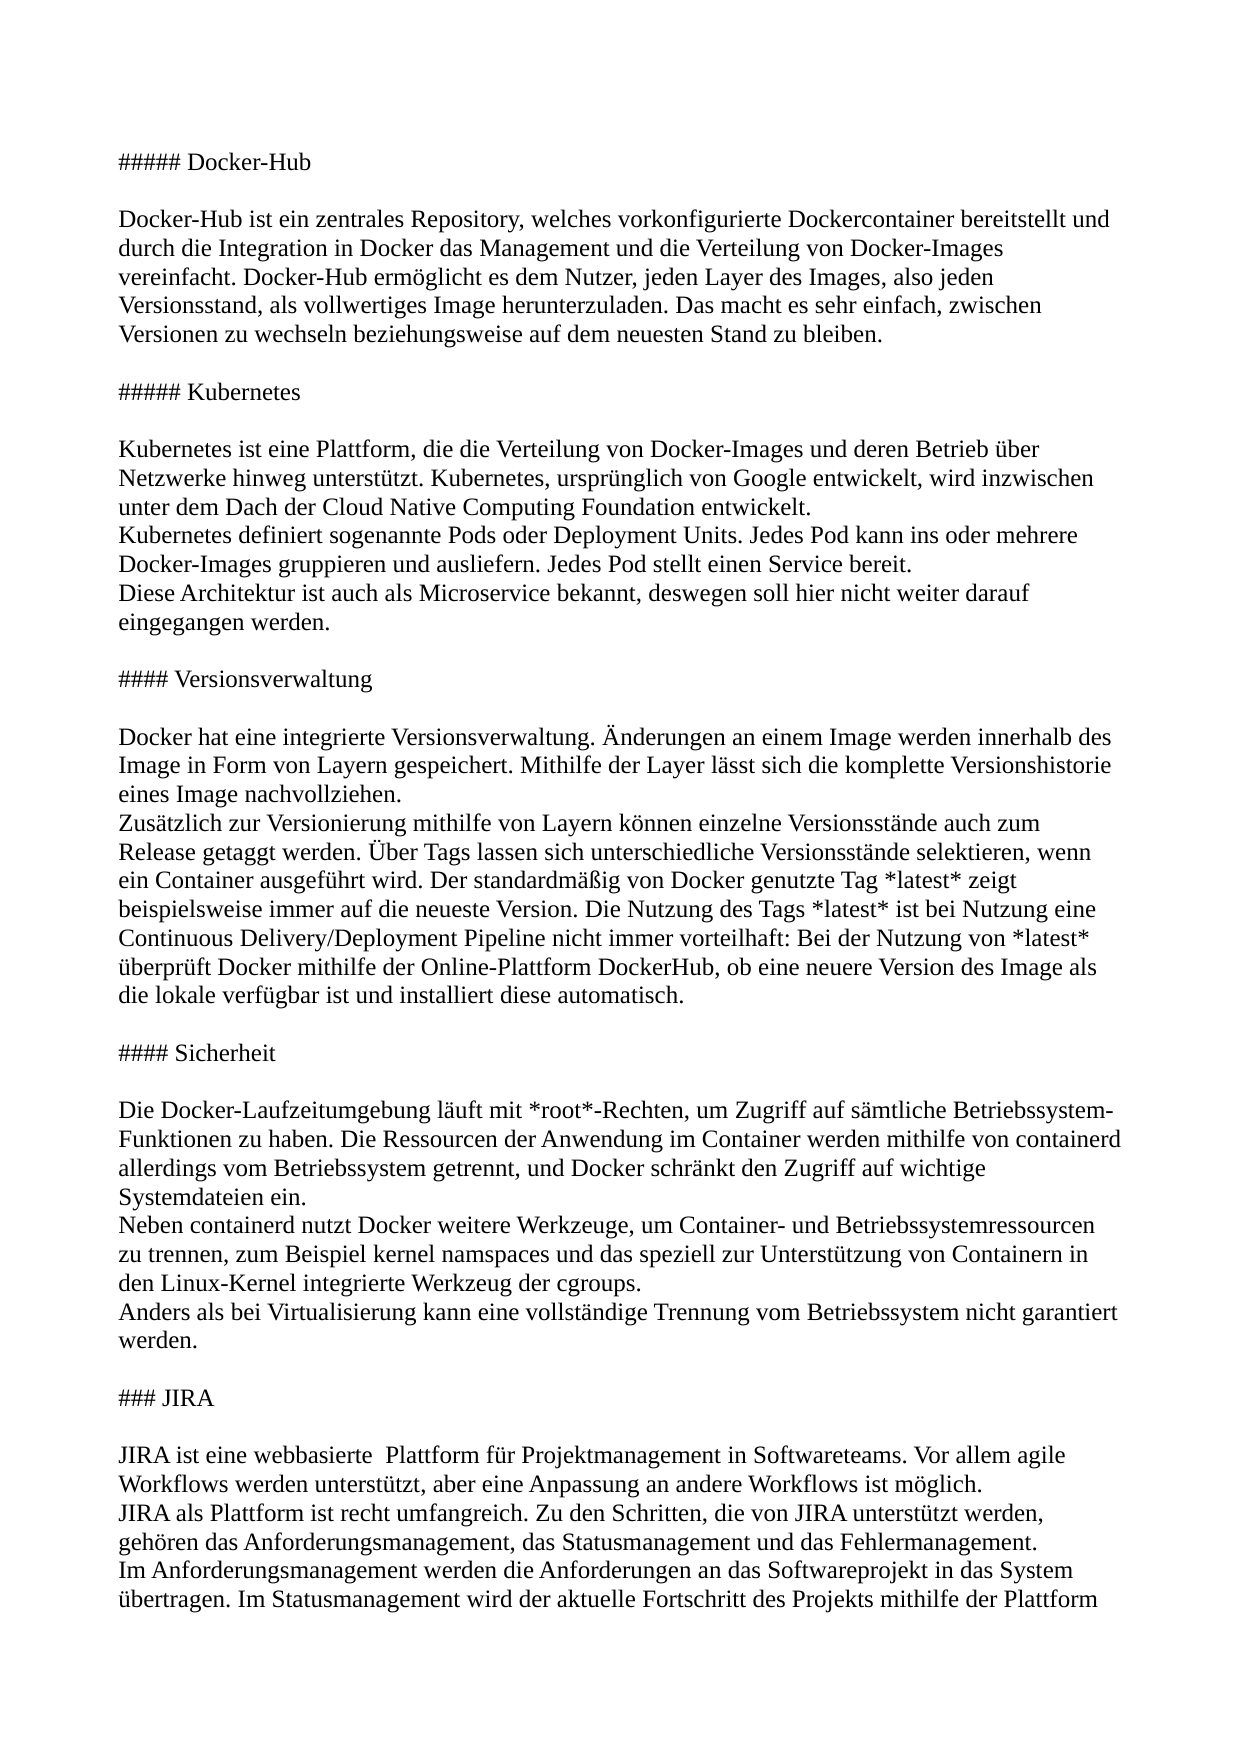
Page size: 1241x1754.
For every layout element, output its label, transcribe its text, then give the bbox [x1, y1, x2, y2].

text Diese Architektur ist auch als Microservice bekannt, deswegen soll hier nicht weiter darauf eingegangen werden. [118, 578, 1122, 636]
text JIRA als Plattform ist recht umfangreich. Zu den Schritten, die von JIRA unterstützt werden, gehören das Anforderungsmanagement, das Statusmanagement und das Fehlermanagement. [118, 1498, 1122, 1556]
text ##### Kubernetes [118, 377, 1122, 406]
text Docker-Hub ist ein zentrales Repository, welches vorkonfigurierte Dockercontainer bereitstellt und durch die Integration in Docker das Management und die Verteilung von Docker-Images vereinfacht. Docker-Hub ermöglicht es dem Nutzer, jeden Layer des Images, also jeden Versionsstand, als vollwertiges Image herunterzuladen. Das macht es sehr einfach, zwischen Versionen zu wechseln beziehungsweise auf dem neuesten Stand zu bleiben. [118, 204, 1122, 348]
text Anders als bei Virtualisierung kann eine vollständige Trennung vom Betriebssystem nicht garantiert werden. [118, 1297, 1122, 1354]
text JIRA ist eine webbasierte Plattform für Projektmanagement in Softwareteams. Vor allem agile Workflows werden unterstützt, aber eine Anpassung an andere Workflows ist möglich. [118, 1441, 1122, 1498]
text Im Anforderungsmanagement werden die Anforderungen an das Softwareprojekt in das System übertragen. Im Statusmanagement wird der aktuelle Fortschritt des Projekts mithilfe der Plattform [118, 1556, 1122, 1613]
text Zusätzlich zur Versionierung mithilfe von Layern können einzelne Versionsstände auch zum Release getaggt werden. Über Tags lassen sich unterschiedliche Versionsstände selektieren, wenn ein Container ausgeführt wird. Der standardmäßig von Docker genutzte Tag *latest* zeigt beispielsweise immer auf die neueste Version. Die Nutzung des Tags *latest* ist bei Nutzung eine Continuous Delivery/Deployment Pipeline nicht immer vorteilhaft: Bei der Nutzung von *latest* überprüft Docker mithilfe der Online-Plattform DockerHub, ob eine neuere Version des Image als die lokale verfügbar ist und installiert diese automatisch. [118, 808, 1122, 1009]
text ### JIRA [118, 1383, 1122, 1412]
text ##### Docker-Hub [118, 147, 1122, 176]
text Neben containerd nutzt Docker weitere Werkzeuge, um Container- und Betriebssystemressourcen zu trennen, zum Beispiel kernel namspaces und das speziell zur Unterstützung von Containern in den Linux-Kernel integrierte Werkzeug der cgroups. [118, 1211, 1122, 1297]
text Kubernetes definiert sogenannte Pods oder Deployment Units. Jedes Pod kann ins oder mehrere Docker-Images gruppieren und ausliefern. Jedes Pod stellt einen Service bereit. [118, 521, 1122, 578]
text #### Sicherheit [118, 1038, 1122, 1067]
text Die Docker-Laufzeitumgebung läuft mit *root*-Rechten, um Zugriff auf sämtliche Betriebssystem-Funktionen zu haben. Die Ressourcen der Anwendung im Container werden mithilfe von containerd allerdings vom Betriebssystem getrennt, und Docker schränkt den Zugriff auf wichtige Systemdateien ein. [118, 1096, 1122, 1211]
text Docker hat eine integrierte Versionsverwaltung. Änderungen an einem Image werden innerhalb des Image in Form von Layern gespeichert. Mithilfe der Layer lässt sich die komplette Versionshistorie eines Image nachvollziehen. [118, 722, 1122, 808]
text #### Versionsverwaltung [118, 664, 1122, 693]
text Kubernetes ist eine Plattform, die die Verteilung von Docker-Images und deren Betrieb über Netzwerke hinweg unterstützt. Kubernetes, ursprünglich von Google entwickelt, wird inzwischen unter dem Dach der Cloud Native Computing Foundation entwickelt. [118, 434, 1122, 521]
